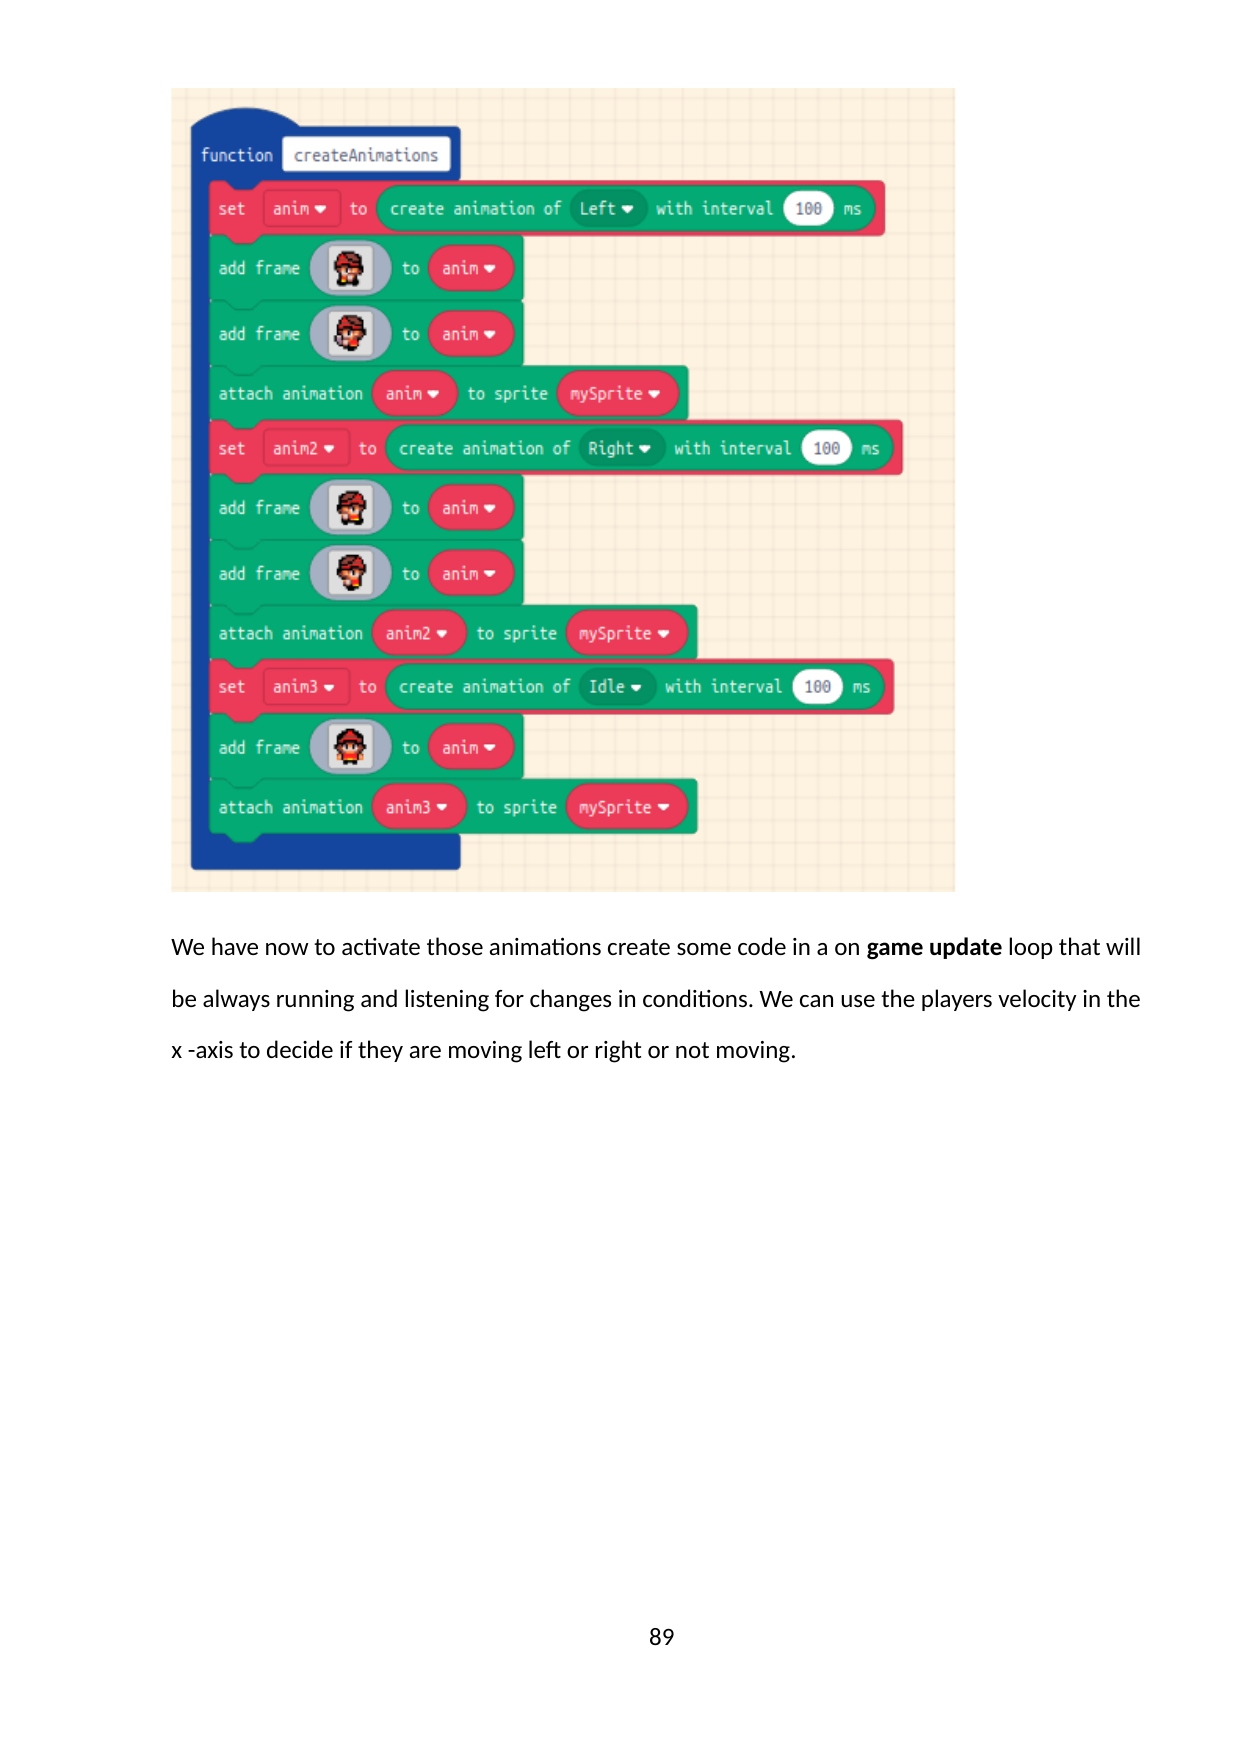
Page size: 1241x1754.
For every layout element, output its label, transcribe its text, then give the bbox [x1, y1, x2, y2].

text [956, 88, 1152, 892]
text We have now to activate those animations create some code in a on game update loop that will be always running and listening for changes in conditions. We can use the players velocity in the x -axis to decide if they are moving left or right or not moving. [171, 931, 1152, 1065]
picture [171, 88, 956, 892]
